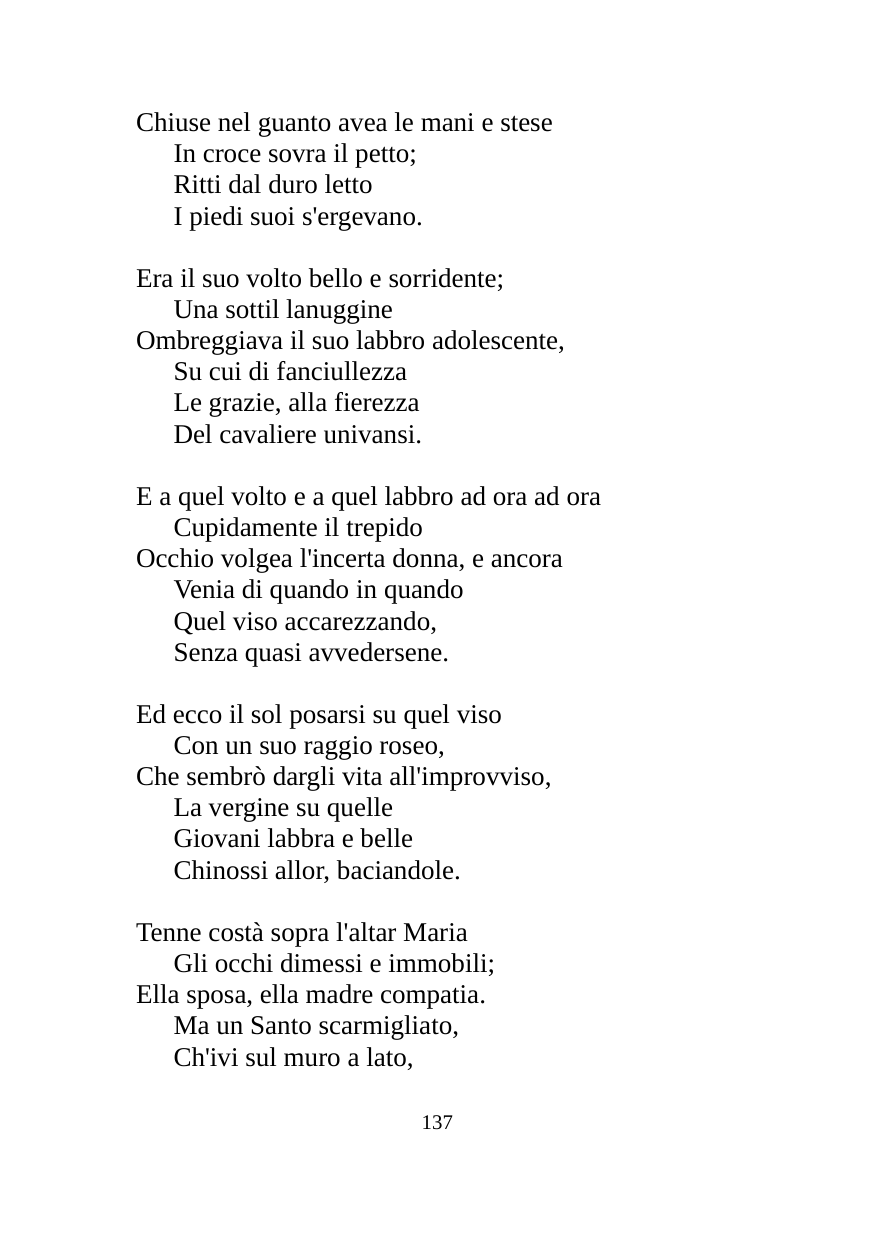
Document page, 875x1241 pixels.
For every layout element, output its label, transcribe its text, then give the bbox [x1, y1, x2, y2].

text Che sembrò dargli vita all'improvviso, [106, 760, 768, 791]
text Tenne costà sopra l'altar Maria [106, 916, 768, 947]
text Venia di quando in quando [144, 573, 768, 604]
text Chiuse nel guanto avea le mani e stese [106, 106, 768, 137]
text Una sottil lanuggine [144, 293, 768, 324]
text Del cavaliere univansi. [144, 418, 768, 449]
text Ombreggiava il suo labbro adolescente, [106, 324, 768, 355]
text Ed ecco il sol posarsi su quel viso [106, 698, 768, 729]
text E a quel volto e a quel labbro ad ora ad ora [106, 480, 768, 511]
text I piedi suoi s'ergevano. [144, 200, 768, 231]
text Ella sposa, ella madre compatia. [106, 978, 768, 1009]
text Con un suo raggio roseo, [144, 729, 768, 760]
text Su cui di fanciullezza [144, 355, 768, 387]
text Cupidamente il trepido [144, 511, 768, 542]
text Ch'ivi sul muro a lato, [144, 1041, 768, 1072]
text In croce sovra il petto; [144, 137, 768, 168]
text Quel viso accarezzando, [144, 604, 768, 636]
text Chinossi allor, baciandole. [144, 854, 768, 885]
text Gli occhi dimessi e immobili; [144, 947, 768, 978]
text Occhio volgea l'incerta donna, e ancora [106, 542, 768, 573]
text Giovani labbra e belle [144, 823, 768, 854]
text Senza quasi avvedersene. [144, 636, 768, 667]
text La vergine su quelle [144, 791, 768, 823]
text Ritti dal duro letto [144, 168, 768, 200]
text Era il suo volto bello e sorridente; [106, 262, 768, 293]
text Ma un Santo scarmigliato, [144, 1009, 768, 1041]
text Le grazie, alla fierezza [144, 387, 768, 418]
